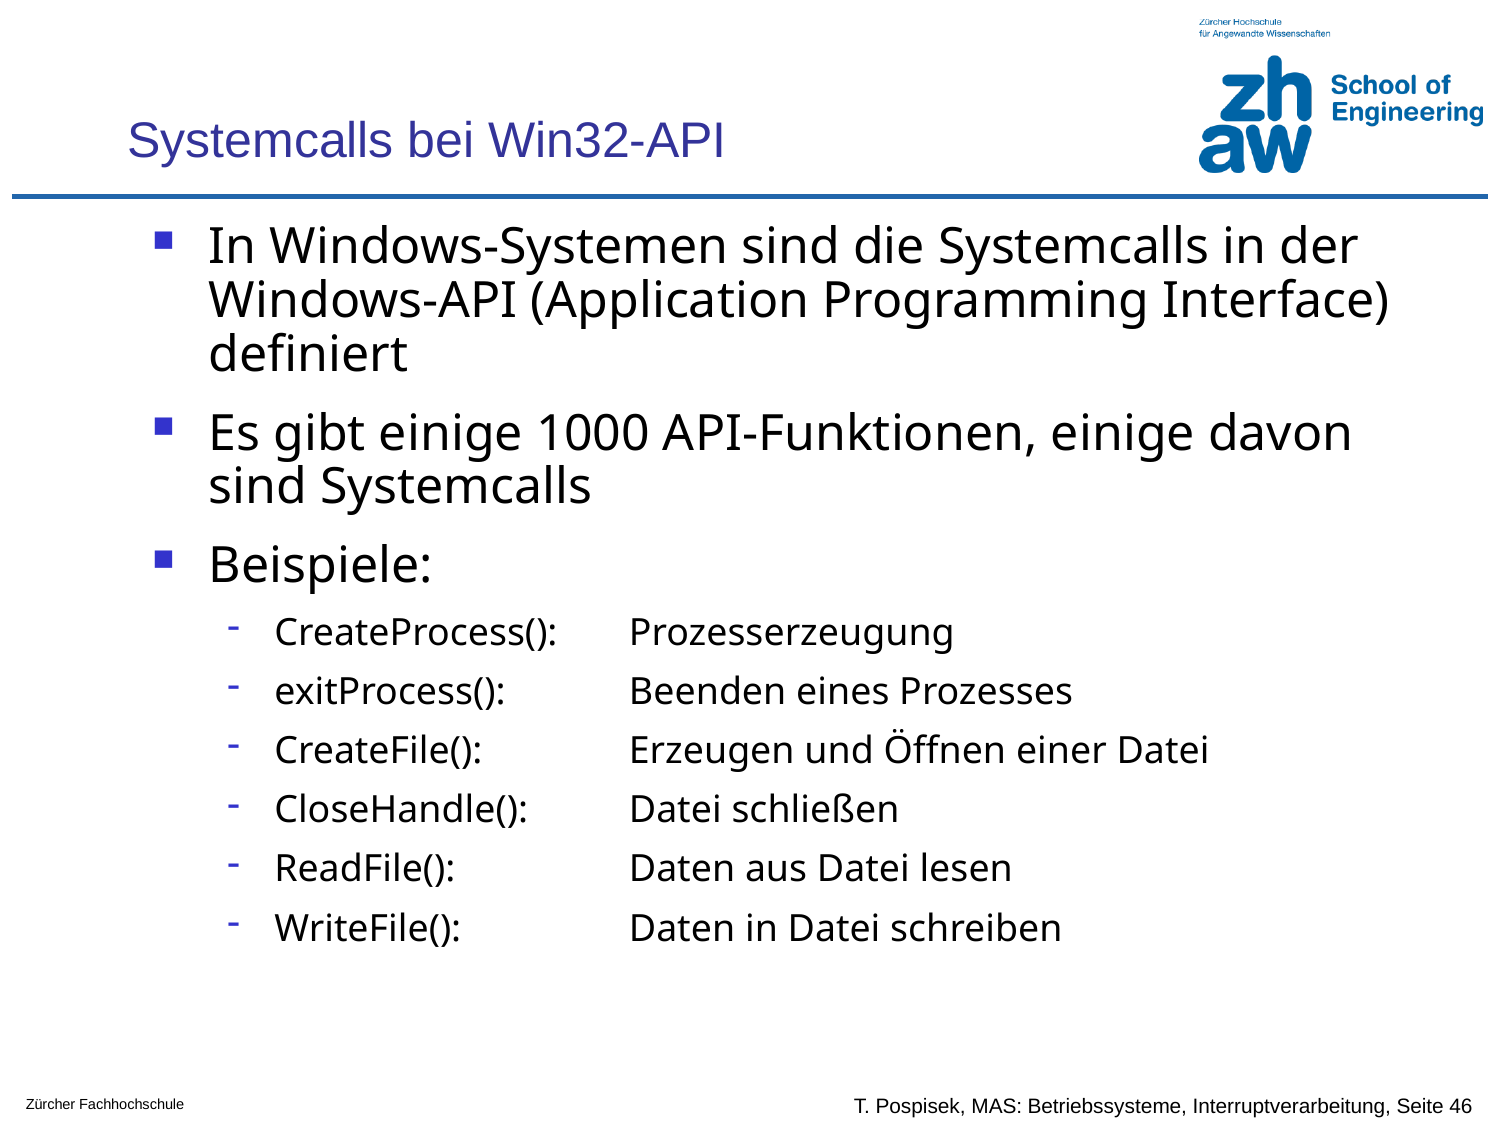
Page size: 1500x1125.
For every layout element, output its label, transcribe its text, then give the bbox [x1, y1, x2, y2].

title Systemcalls bei Win32-API [112, 66, 1391, 175]
picture [1199, 19, 1483, 173]
list In Windows-Systemen sind die Systemcalls in der Windows-API (Application Programming Interface) definiert Es gibt einige 1000 API-Funktionen, einige davon sind Systemcalls Beispiele: CreateProcess(): Prozesserzeugung exitProcess(): Beenden eines Prozesses CreateFile(): Erzeugen und Öffnen einer Datei CloseHandle(): Datei schließen ReadFile(): Daten aus Datei lesen WriteFile(): Daten in Datei schreiben [137, 212, 1413, 888]
